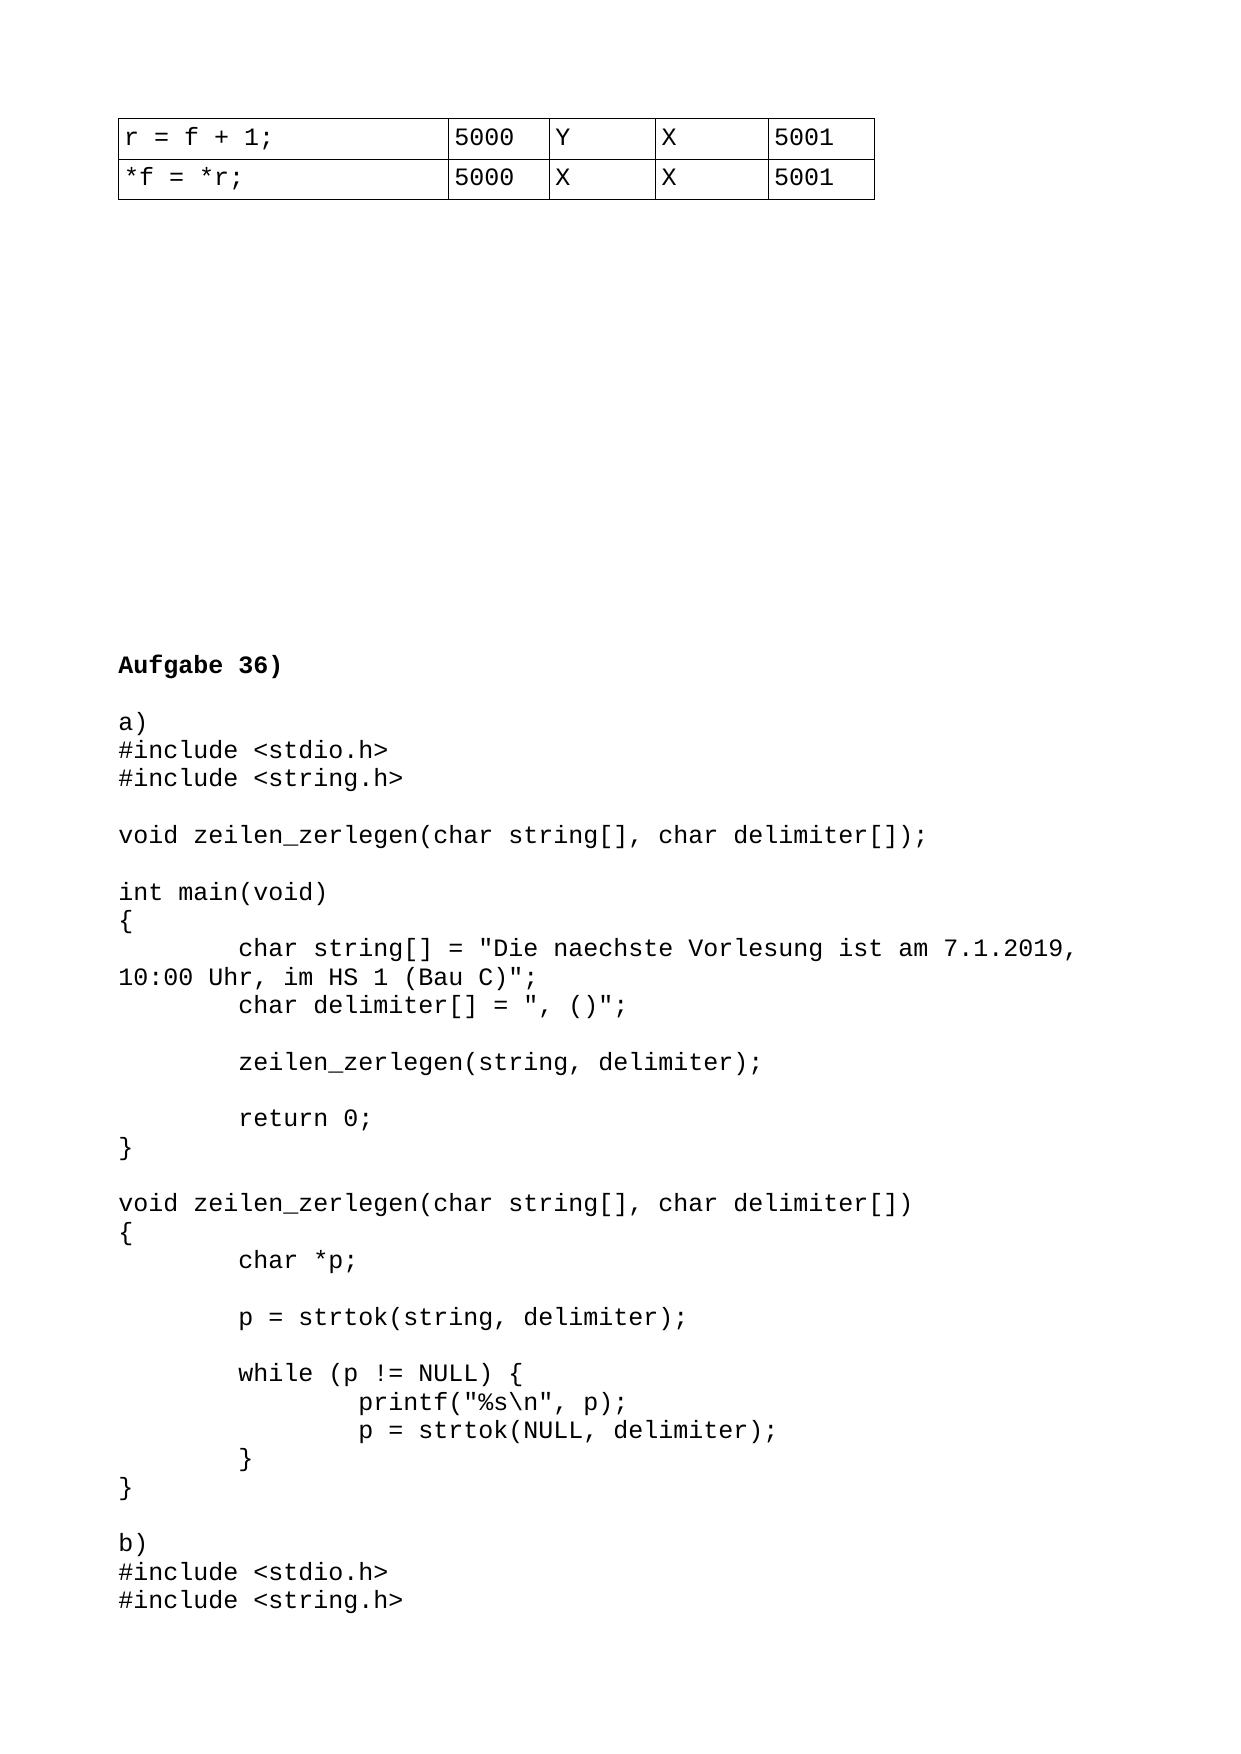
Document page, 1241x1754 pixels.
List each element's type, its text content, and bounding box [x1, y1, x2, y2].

text while (p != NULL) { [118, 1361, 1122, 1389]
text void zeilen_zerlegen(char string[], char delimiter[]) [118, 1191, 1122, 1219]
text int main(void) [118, 879, 1122, 908]
text void zeilen_zerlegen(char string[], char delimiter[]); [118, 823, 1122, 851]
text { [118, 1219, 1122, 1248]
text #include <string.h> [118, 766, 1122, 794]
text char delimiter[] = ", ()"; [118, 993, 1122, 1021]
text printf("%s\n", p); [118, 1389, 1122, 1418]
table_cell X [656, 160, 768, 199]
text } [118, 1134, 1122, 1163]
table_cell 5000 [449, 160, 549, 199]
text char *p; [118, 1248, 1122, 1276]
text { [118, 908, 1122, 936]
text p = strtok(string, delimiter); [118, 1304, 1122, 1333]
text p = strtok(NULL, delimiter); [118, 1418, 1122, 1446]
text return 0; [118, 1106, 1122, 1134]
text a) [118, 709, 1122, 738]
table_cell 5000 [449, 119, 549, 158]
table_cell Y [550, 119, 655, 158]
text zeilen_zerlegen(string, delimiter); [118, 1049, 1122, 1078]
text Aufgabe 36) [118, 653, 1122, 681]
table_cell 5001 [769, 160, 874, 199]
text #include <string.h> [118, 1588, 1122, 1616]
table_cell X [656, 119, 768, 158]
text #include <stdio.h> [118, 1559, 1122, 1588]
text char string[] = "Die naechste Vorlesung ist am 7.1.2019, 10:00 Uhr, im HS 1 (Bau C)"; [118, 936, 1122, 993]
table_cell X [550, 160, 655, 199]
text } [118, 1474, 1122, 1503]
table_cell 5001 [769, 119, 874, 158]
table_cell r = f + 1; [119, 119, 448, 158]
text b) [118, 1531, 1122, 1559]
text #include <stdio.h> [118, 738, 1122, 766]
table_cell *f = *r; [119, 160, 448, 199]
text } [118, 1446, 1122, 1474]
